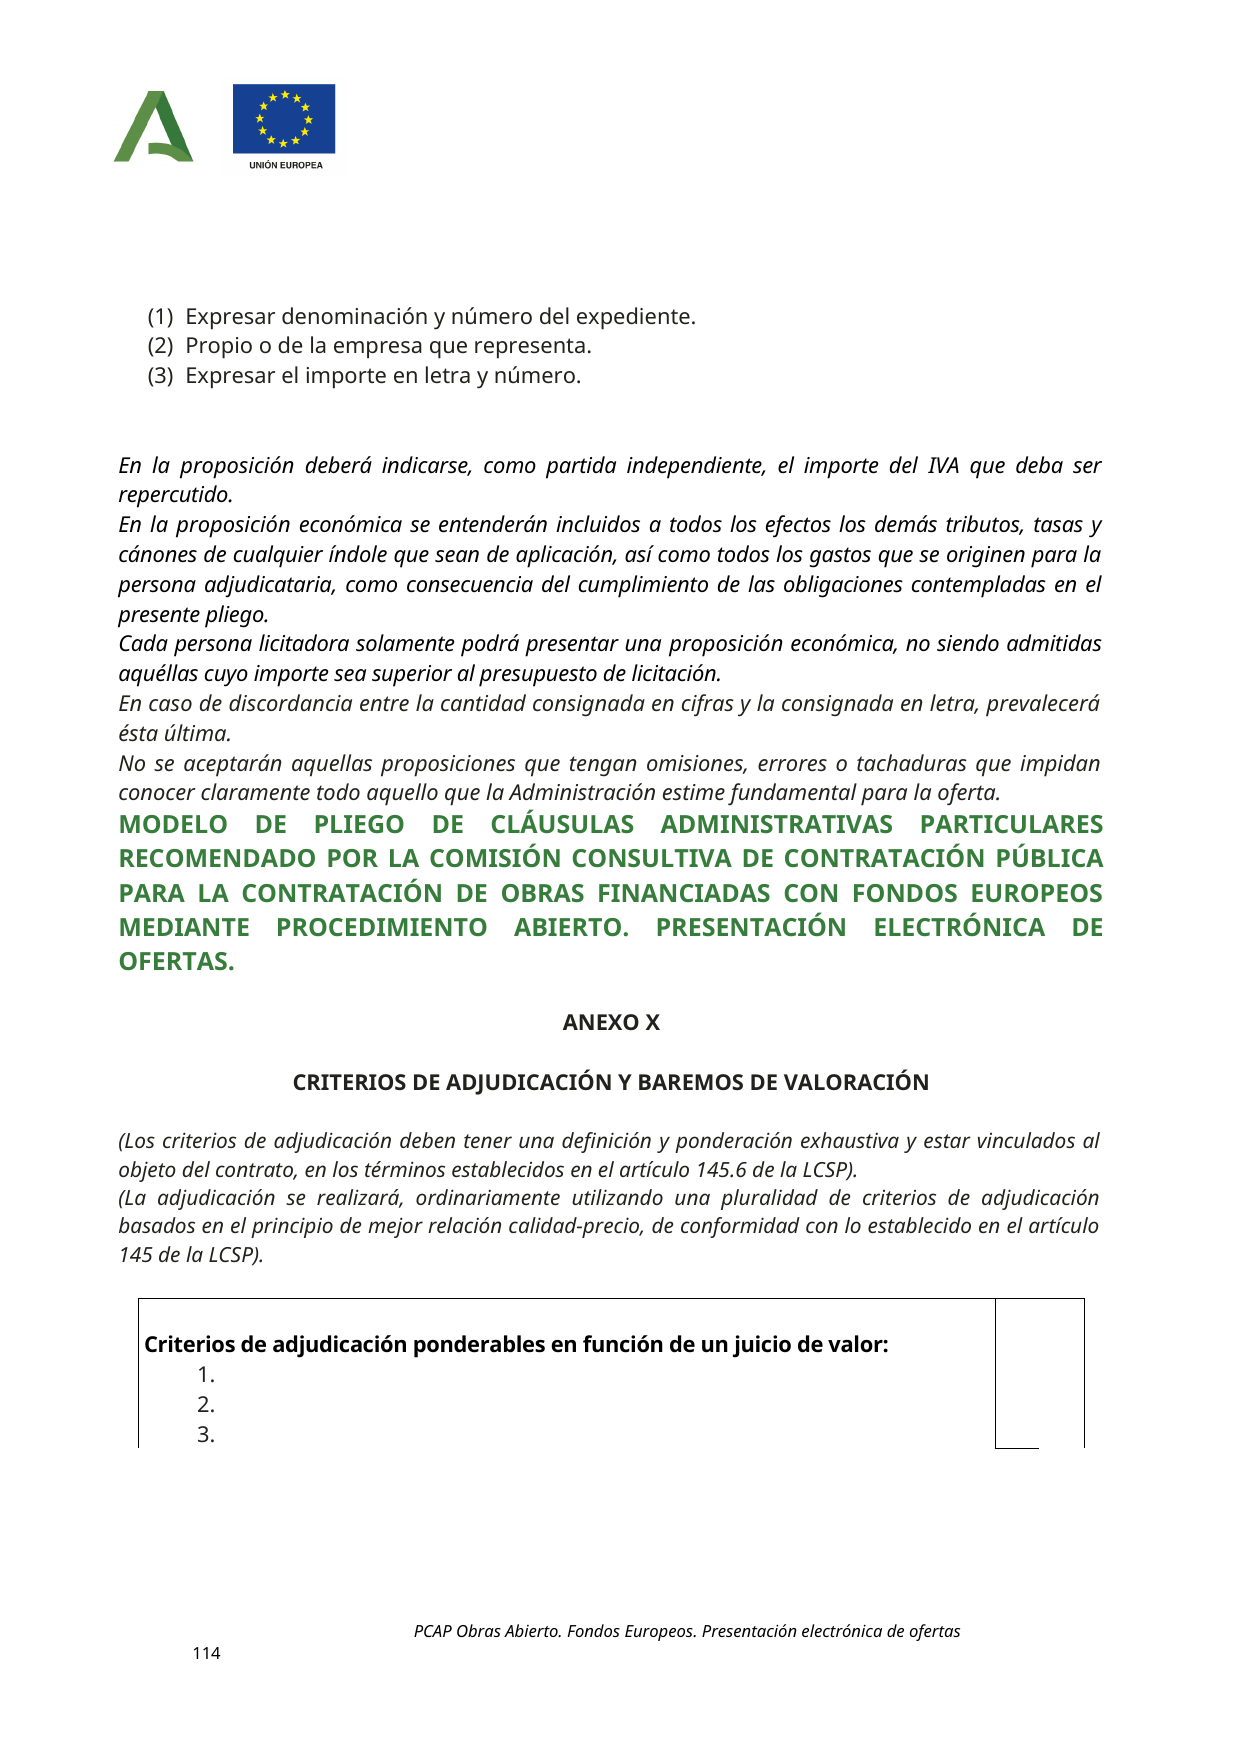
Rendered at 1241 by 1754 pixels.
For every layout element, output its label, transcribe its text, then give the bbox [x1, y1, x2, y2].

text En la proposición económica se entenderán incluidos a todos los efectos los demás tributos, tasas y cánones de cualquier índole que sean de aplicación, así como todos los gastos que se originen para la persona adjudicataria, como consecuencia del cumplimiento de las obligaciones contempladas en el presente pliego. [118, 509, 1104, 628]
table_header [1039, 1299, 1084, 1359]
text (Los criterios de adjudicación deben tener una definición y ponderación exhaustiva y estar vinculados al objeto del contrato, en los términos establecidos en el artículo 145.6 de la LCSP). [118, 1126, 1104, 1183]
list Expresar denominación y número del expediente. [148, 301, 1104, 330]
picture [221, 78, 347, 176]
table_cell 1. 2. 3. [197, 1359, 995, 1448]
text No se aceptarán aquellas proposiciones que tengan omisiones, errores o tachaduras que impidan conocer claramente todo aquello que la Administración estime fundamental para la oferta. [118, 747, 1104, 807]
text MODELO DE PLIEGO DE CLÁUSULAS ADMINISTRATIVAS PARTICULARES RECOMENDADO POR LA COMISIÓN CONSULTIVA DE CONTRATACIÓN PÚBLICA PARA LA CONTRATACIÓN DE OBRAS FINANCIADAS CON FONDOS EUROPEOS MEDIANTE PROCEDIMIENTO ABIERTO. PRESENTACIÓN ELECTRÓNICA DE OFERTAS. [118, 807, 1104, 977]
text Cada persona licitadora solamente podrá presentar una proposición económica, no siendo admitidas aquéllas cuyo importe sea superior al presupuesto de licitación. [118, 628, 1104, 688]
picture [109, 86, 198, 166]
table_cell [139, 1359, 197, 1448]
text CRITERIOS DE ADJUDICACIÓN Y BAREMOS DE VALORACIÓN [118, 1067, 1104, 1097]
text (La adjudicación se realizará, ordinariamente utilizando una pluralidad de criterios de adjudicación basados en el principio de mejor relación calidad-precio, de conformidad con lo establecido en el artículo 145 de la LCSP). [118, 1183, 1104, 1268]
table_cell [1039, 1359, 1084, 1448]
table_cell [996, 1359, 1038, 1448]
list Propio o de la empresa que representa. [148, 330, 1104, 360]
text ANEXO X [118, 1007, 1104, 1037]
text En la proposición deberá indicarse, como partida independiente, el importe del IVA que deba ser repercutido. [118, 449, 1104, 509]
table_header [996, 1299, 1038, 1359]
text En caso de discordancia entre la cantidad consignada en cifras y la consignada en letra, prevalecerá ésta última. [118, 688, 1104, 747]
list Expresar el importe en letra y número. [148, 360, 1104, 390]
table_header Criterios de adjudicación ponderables en función de un juicio de valor: [139, 1299, 995, 1359]
